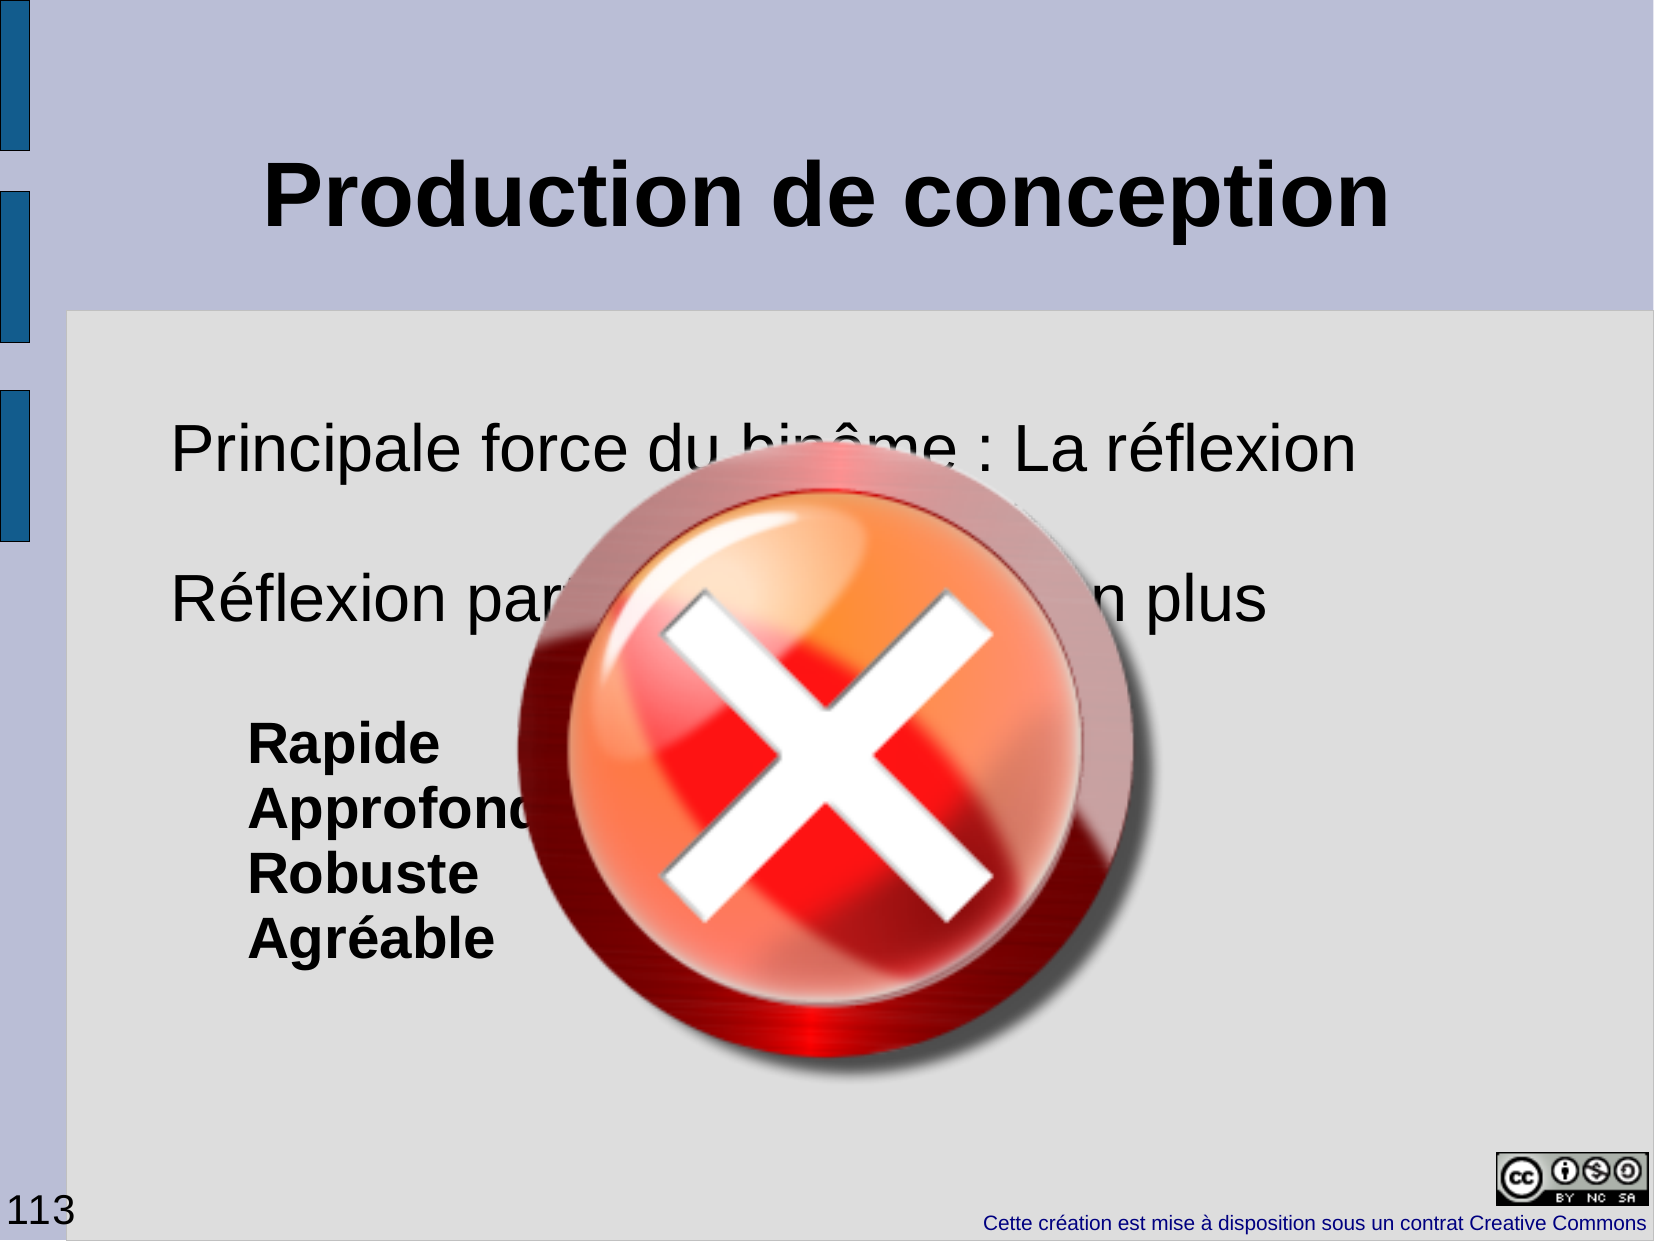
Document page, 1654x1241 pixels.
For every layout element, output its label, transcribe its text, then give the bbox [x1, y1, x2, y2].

list Principale force du binôme : La réflexion Réflexion partagée  Conception plus Rapide Approfondie Robuste Agréable [152, 336, 1534, 1118]
title Production de conception [121, 91, 1534, 299]
picture [483, 407, 1170, 1094]
picture [1496, 1152, 1649, 1206]
